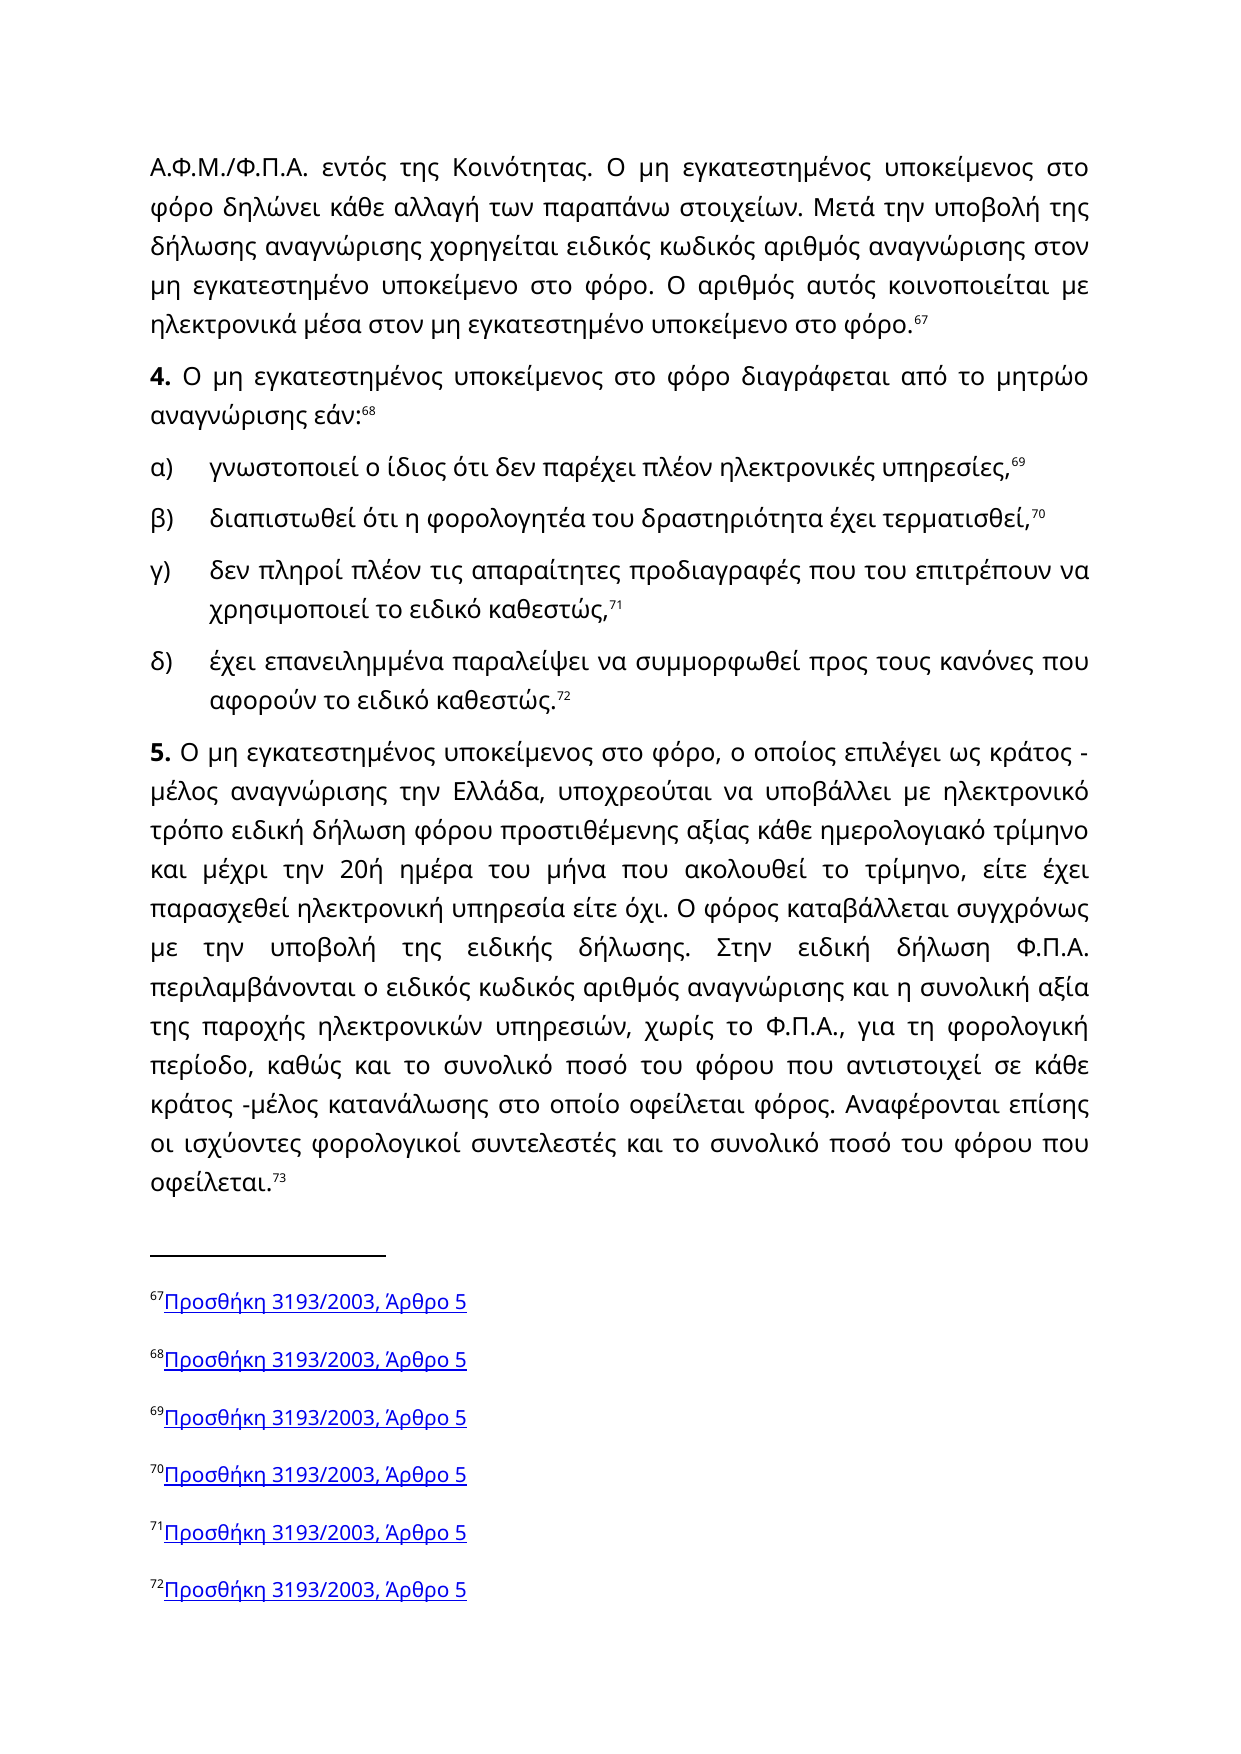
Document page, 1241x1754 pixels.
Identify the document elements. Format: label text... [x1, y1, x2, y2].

text 5. Ο μη εγκατεστημένος υποκείμενος στο φόρο, ο οποίος επιλέγει ως κράτος -μέλος αναγνώρισης την Ελλάδα, υποχρεούται να υποβάλλει με ηλεκτρονικό τρόπο ειδική δήλωση φόρου προστιθέμενης αξίας κάθε ημερολογιακό τρίμηνο και μέχρι την 20ή ημέρα του μήνα που ακολουθεί το τρίμηνο, είτε έχει παρασχεθεί ηλεκτρονική υπηρεσία είτε όχι. Ο φόρος καταβάλλεται συγχρόνως με την υποβολή της ειδικής δήλωσης. Στην ειδική δήλωση Φ.Π.Α. περιλαμβάνονται ο ειδικός κωδικός αριθμός αναγνώρισης και η συνολική αξία της παροχής ηλεκτρονικών υπηρεσιών, χωρίς το Φ.Π.Α., για τη φορολογική περίοδο, καθώς και το συνολικό ποσό του φόρου που αντιστοιχεί σε κάθε κράτος -μέλος κατανάλωσης στο οποίο οφείλεται φόρος. Αναφέρονται επίσης οι ισχύοντες φορολογικοί συντελεστές και το συνολικό ποσό του φόρου που οφείλεται. [150, 734, 1090, 1199]
list γ) δεν πληροί πλέον τις απαραίτητες προδιαγραφές που του επιτρέπουν να χρησιμοποιεί το ειδικό καθεστώς, [150, 552, 1090, 626]
text Προσθήκη 3193/2003, Άρθρο 5 [150, 1576, 1090, 1604]
text 4. Ο μη εγκατεστημένος υποκείμενος στο φόρο διαγράφεται από το μητρώο αναγνώρισης εάν: [150, 358, 1090, 432]
list β) διαπιστωθεί ότι η φορολογητέα του δραστηριότητα έχει τερματισθεί, [150, 501, 1090, 535]
text Προσθήκη 3193/2003, Άρθρο 5 [150, 1518, 1090, 1546]
text Α.Φ.Μ./Φ.Π.Α. εντός της Κοινότητας. Ο μη εγκατεστημένος υποκείμενος στο φόρο δηλώνει κάθε αλλαγή των παραπάνω στοιχείων. Μετά την υποβολή της δήλωσης αναγνώρισης χορηγείται ειδικός κωδικός αριθμός αναγνώρισης στον μη εγκατεστημένο υποκείμενο στο φόρο. Ο αριθμός αυτός κοινοποιείται με ηλεκτρονικά μέσα στον μη εγκατεστημένο υποκείμενο στο φόρο. [150, 150, 1090, 341]
text Προσθήκη 3193/2003, Άρθρο 5 [150, 1460, 1090, 1489]
text Προσθήκη 3193/2003, Άρθρο 5 [150, 1403, 1090, 1431]
text Προσθήκη 3193/2003, Άρθρο 5 [150, 1345, 1090, 1373]
list δ) έχει επανειλημμένα παραλείψει να συμμορφωθεί προς τους κανόνες που αφορούν το ειδικό καθεστώς. [150, 643, 1090, 717]
text Προσθήκη 3193/2003, Άρθρο 5 [150, 1287, 1090, 1316]
list α) γνωστοποιεί ο ίδιος ότι δεν παρέχει πλέον ηλεκτρονικές υπηρεσίες, [150, 449, 1090, 483]
